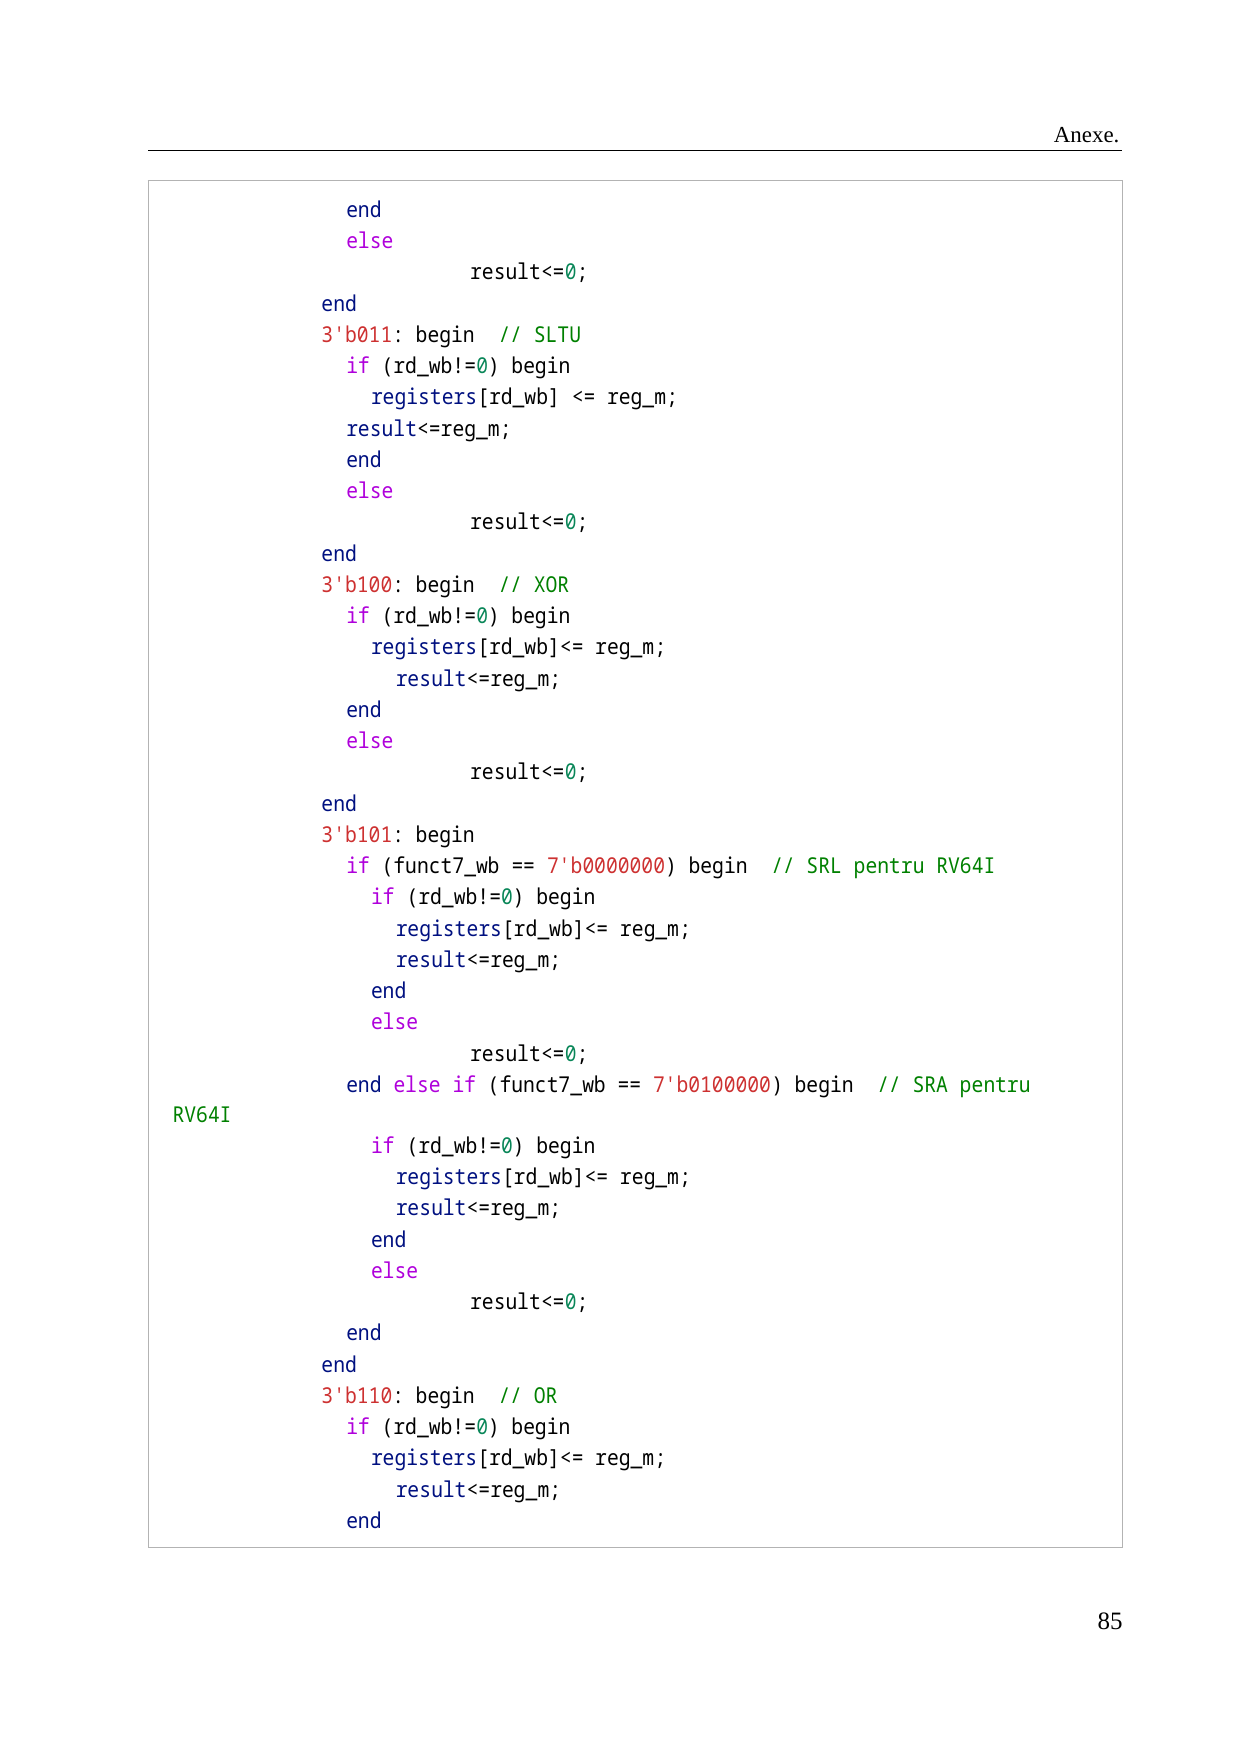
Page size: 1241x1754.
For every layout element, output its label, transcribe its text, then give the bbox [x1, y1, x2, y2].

text end [149, 181, 1122, 211]
text result<=0; [149, 243, 1122, 274]
text result<=0; [149, 493, 1122, 524]
text result<=0; [149, 743, 1122, 774]
text 3'b101: begin [149, 805, 1122, 836]
text result<=0; [149, 1272, 1122, 1304]
text if (rd_wb!=0) begin [149, 1116, 1122, 1147]
text else [149, 711, 1122, 743]
text if (rd_wb!=0) begin [149, 1397, 1122, 1429]
text end [149, 274, 1122, 305]
text registers[rd_wb] <= reg_m; [149, 368, 1122, 399]
text result<=reg_m; [149, 649, 1122, 680]
text else [149, 993, 1122, 1024]
text end [149, 1210, 1122, 1241]
text end [149, 774, 1122, 805]
text registers[rd_wb]<= reg_m; [149, 899, 1122, 930]
text if (rd_wb!=0) begin [149, 868, 1122, 899]
text else [149, 461, 1122, 493]
text end [149, 1335, 1122, 1366]
text result<=reg_m; [149, 1179, 1122, 1210]
text end [149, 1491, 1122, 1547]
text end [149, 961, 1122, 993]
text else [149, 211, 1122, 243]
text if (rd_wb!=0) begin [149, 336, 1122, 368]
text end else if (funct7_wb == 7'b0100000) begin // SRA pentru RV64I [149, 1055, 1122, 1116]
text if (rd_wb!=0) begin [149, 586, 1122, 618]
text result<=reg_m; [149, 399, 1122, 430]
text registers[rd_wb]<= reg_m; [149, 1147, 1122, 1179]
text if (funct7_wb == 7'b0000000) begin // SRL pentru RV64I [149, 836, 1122, 868]
text result<=reg_m; [149, 930, 1122, 961]
text registers[rd_wb]<= reg_m; [149, 618, 1122, 649]
text 3'b110: begin // OR [149, 1366, 1122, 1397]
text end [149, 430, 1122, 461]
text registers[rd_wb]<= reg_m; [149, 1429, 1122, 1460]
text end [149, 680, 1122, 711]
text end [149, 524, 1122, 555]
text 3'b100: begin // XOR [149, 555, 1122, 586]
text else [149, 1241, 1122, 1272]
text end [149, 1304, 1122, 1335]
text result<=0; [149, 1024, 1122, 1055]
text 3'b011: begin // SLTU [149, 305, 1122, 336]
text result<=reg_m; [149, 1460, 1122, 1491]
